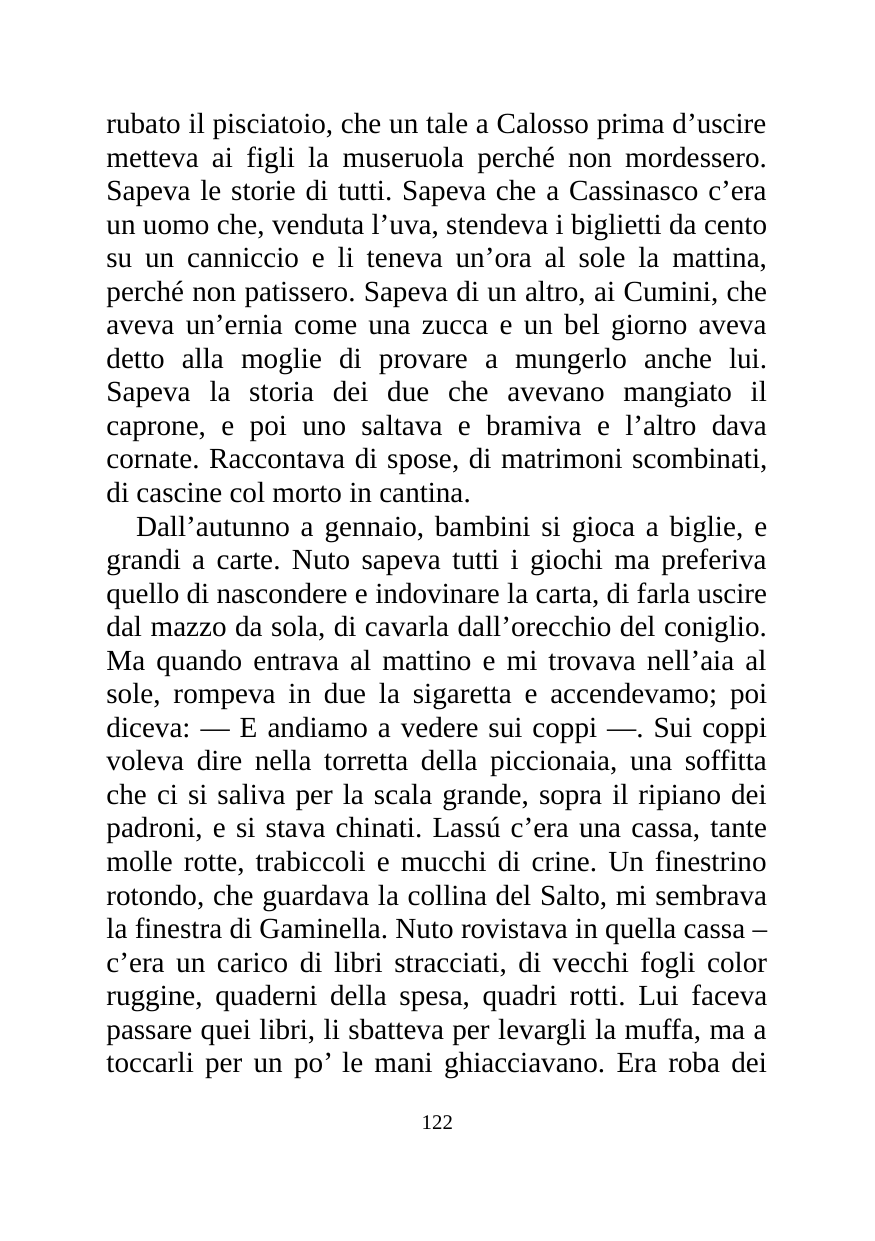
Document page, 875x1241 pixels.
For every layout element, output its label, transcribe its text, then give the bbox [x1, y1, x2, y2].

text Dall’autunno a gennaio, bambini si gioca a biglie, e grandi a carte. Nuto sapeva tutti i giochi ma preferiva quello di nascondere e indovinare la carta, di farla uscire dal mazzo da sola, di cavarla dall’orecchio del coniglio. Ma quando entrava al mattino e mi trovava nell’aia al sole, rompeva in due la sigaretta e accendevamo; poi diceva: — E andiamo a vedere sui coppi —. Sui coppi voleva dire nella torretta della piccionaia, una soffitta che ci si saliva per la scala grande, sopra il ripiano dei padroni, e si stava chinati. Lassú c’era una cassa, tante molle rotte, trabiccoli e mucchi di crine. Un finestrino rotondo, che guardava la collina del Salto, mi sembrava la finestra di Gaminella. Nuto rovistava in quella cassa – c’era un carico di libri stracciati, di vecchi fogli color ruggine, quaderni della spesa, quadri rotti. Lui faceva passare quei libri, li sbatteva per levargli la muffa, ma a toccarli per un po’ le mani ghiacciavano. Era roba dei [106, 509, 768, 1079]
text rubato il pisciatoio, che un tale a Calosso prima d’uscire metteva ai figli la museruola perché non mordessero. Sapeva le storie di tutti. Sapeva che a Cassinasco c’era un uomo che, venduta l’uva, stendeva i biglietti da cento su un canniccio e li teneva un’ora al sole la mattina, perché non patissero. Sapeva di un altro, ai Cumini, che aveva un’ernia come una zucca e un bel giorno aveva detto alla moglie di provare a mungerlo anche lui. Sapeva la storia dei due che avevano mangiato il caprone, e poi uno saltava e bramiva e l’altro dava cornate. Raccontava di spose, di matrimoni scombinati, di cascine col morto in cantina. [106, 106, 768, 509]
